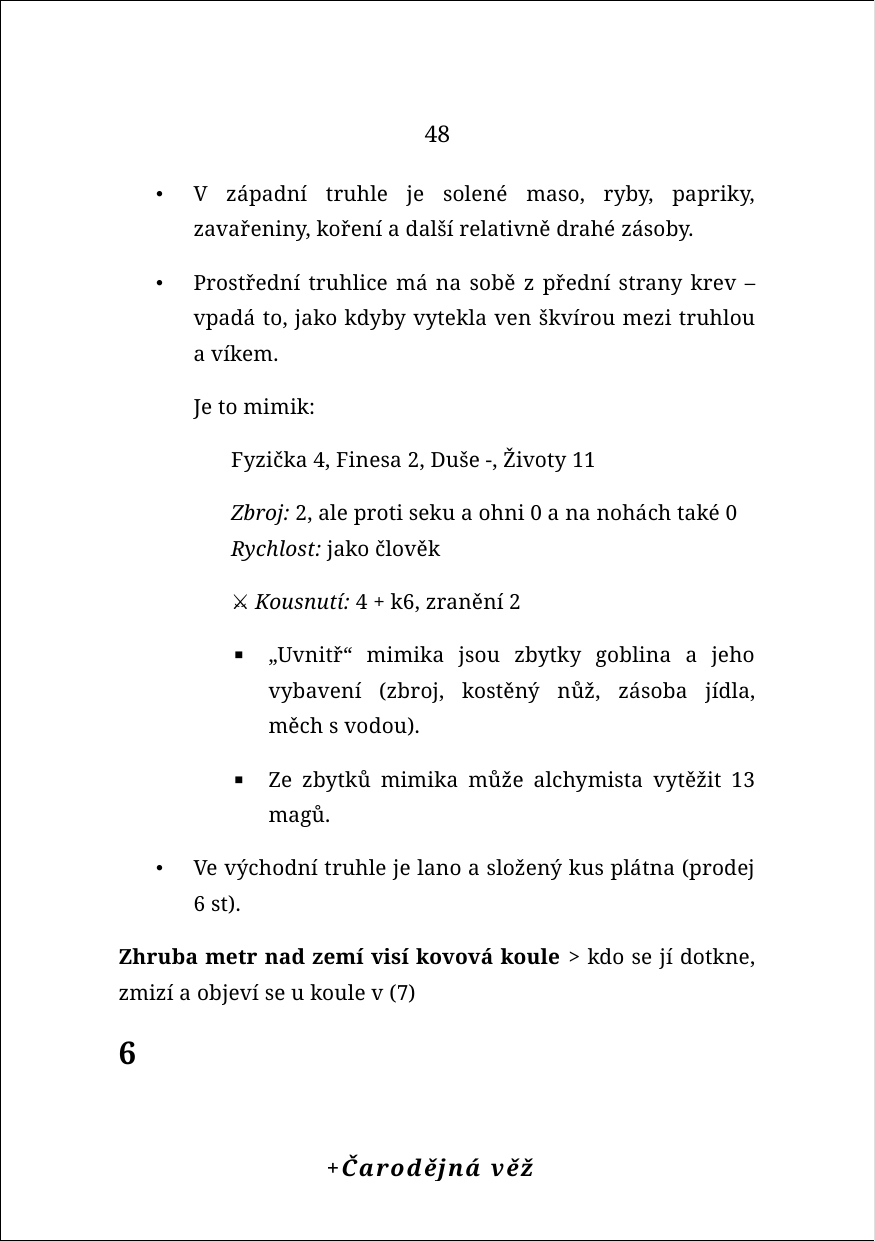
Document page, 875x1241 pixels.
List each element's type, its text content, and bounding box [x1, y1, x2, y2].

list Ve východní truhle je lano a složený kus plátna (prodej 6 st). [156, 853, 756, 917]
list ⚔ Kousnutí: 4 + k6, zranění 2 [193, 587, 756, 616]
list „Uvnitř“ mimika jsou zbytky goblina a jeho vybavení (zbroj, kostěný nůž, zásoba jídla, měch s vodou). [231, 640, 756, 740]
text 6 [118, 1031, 756, 1073]
text Zhruba metr nad zemí visí kovová koule > kdo se jí dotkne, zmizí a objeví se u koule v (7) [118, 942, 756, 1006]
list V západní truhle je solené maso, ryby, papriky, zavařeniny, koření a další relativně drahé zásoby. [156, 179, 756, 243]
list Fyzička 4, Finesa 2, Duše -, Životy 11 [193, 445, 756, 474]
list Je to mimik: [156, 392, 756, 420]
list Prostřední truhlice má na sobě z přední strany krev – vpadá to, jako kdyby vytekla ven škvírou mezi truhlou a víkem. [156, 268, 756, 367]
list Zbroj: 2, ale proti seku a ohni 0 a na nohách také 0 Rychlost: jako člověk [193, 498, 756, 562]
list Ze zbytků mimika může alchymista vytěžit 13 magů. [231, 765, 756, 829]
